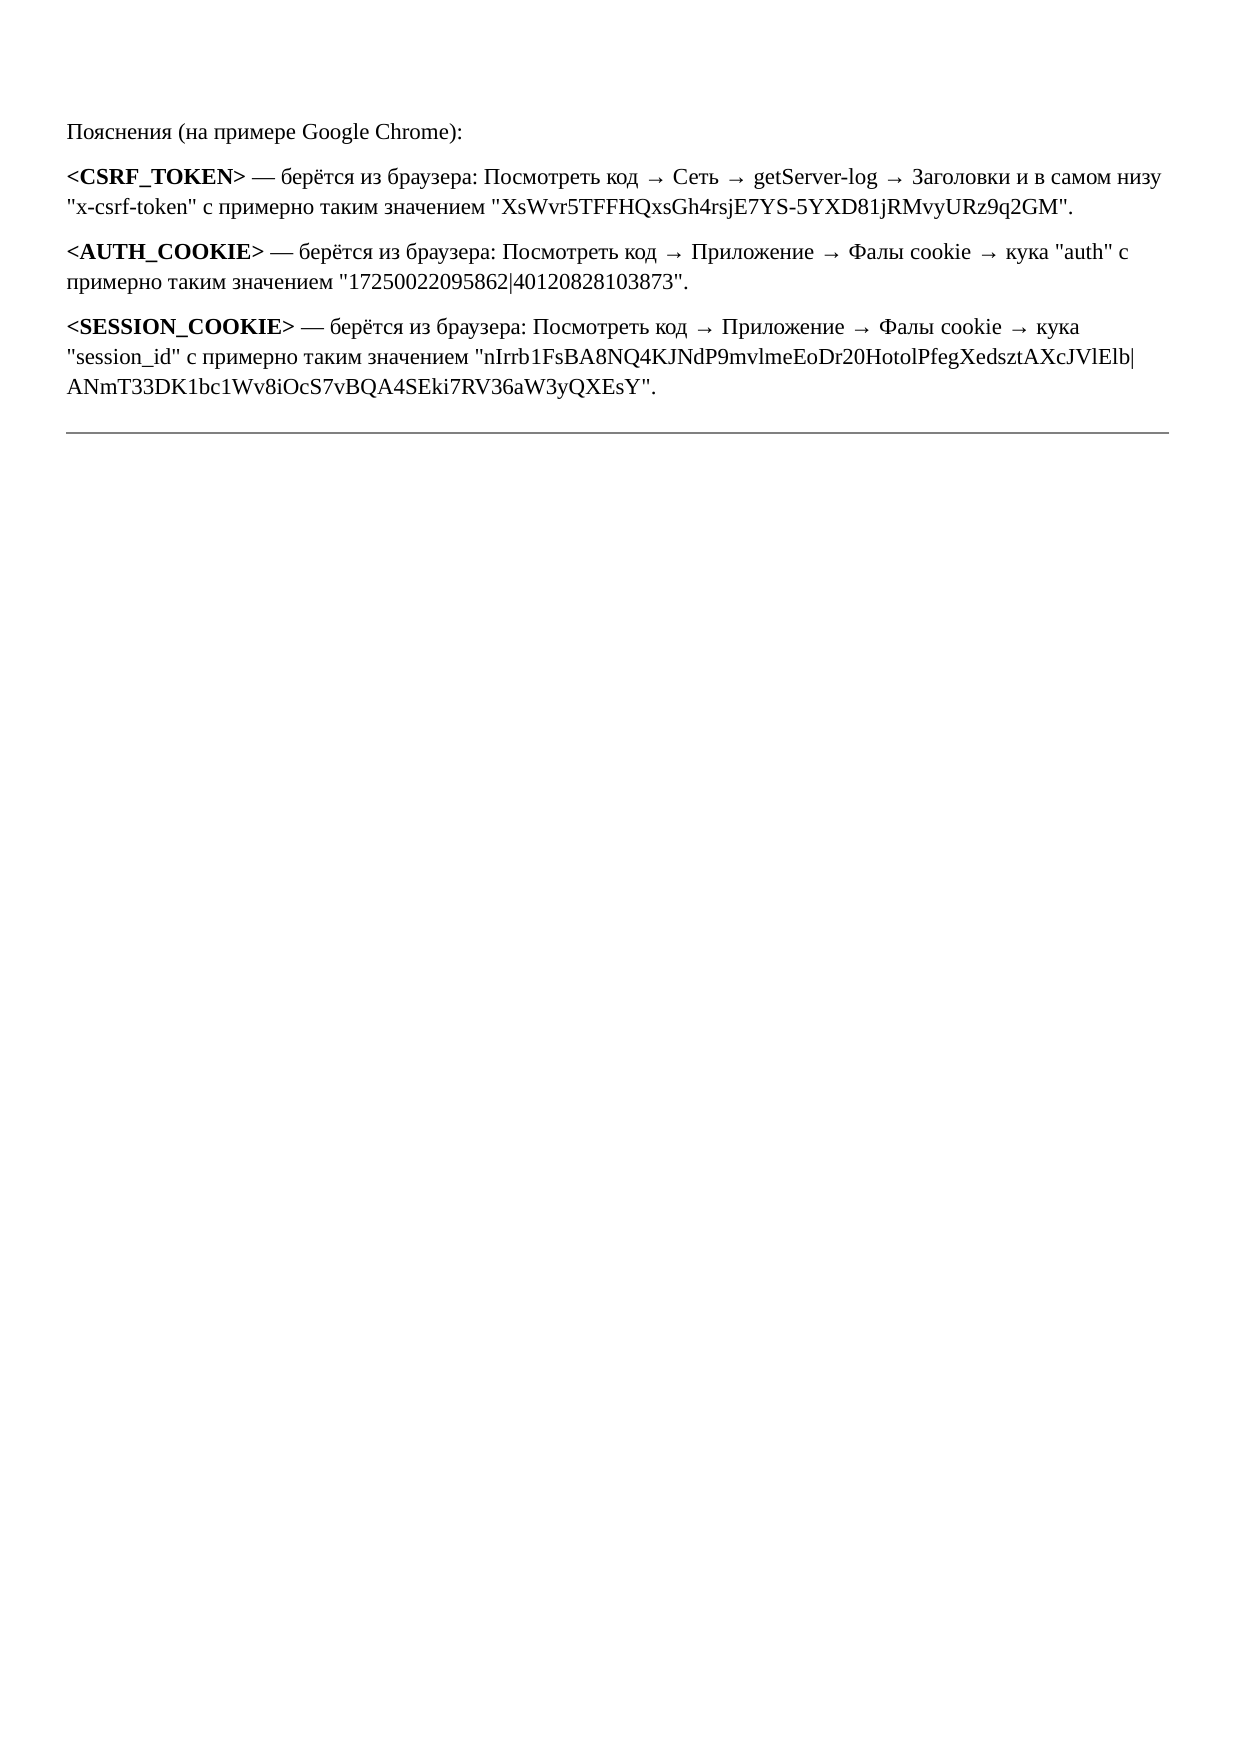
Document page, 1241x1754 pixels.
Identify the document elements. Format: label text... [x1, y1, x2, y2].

text <SESSION_COOKIE> — берётся из браузера: Посмотреть код → Приложение → Фалы cookie → кука "session_id" с примерно таким значением "nIrrb1FsBA8NQ4KJNdP9mvlmeEoDr20HotolPfegXedsztAXcJVlElb|ANmT33DK1bc1Wv8iOcS7vBQA4SEki7RV36aW3yQXEsY". [66, 313, 1169, 400]
text <AUTH_COOKIE> — берётся из браузера: Посмотреть код → Приложение → Фалы cookie → кука "auth" с примерно таким значением "17250022095862|40120828103873". [66, 238, 1169, 294]
text <CSRF_TOKEN> — берётся из браузера: Посмотреть код → Сеть → getServer-log → Заголовки и в самом низу "x-csrf-token" с примерно таким значением "XsWvr5TFFHQxsGh4rsjE7YS-5YXD81jRMvyURz9q2GM". [66, 163, 1169, 219]
text Пояснения (на примере Google Chrome): [66, 118, 1169, 144]
